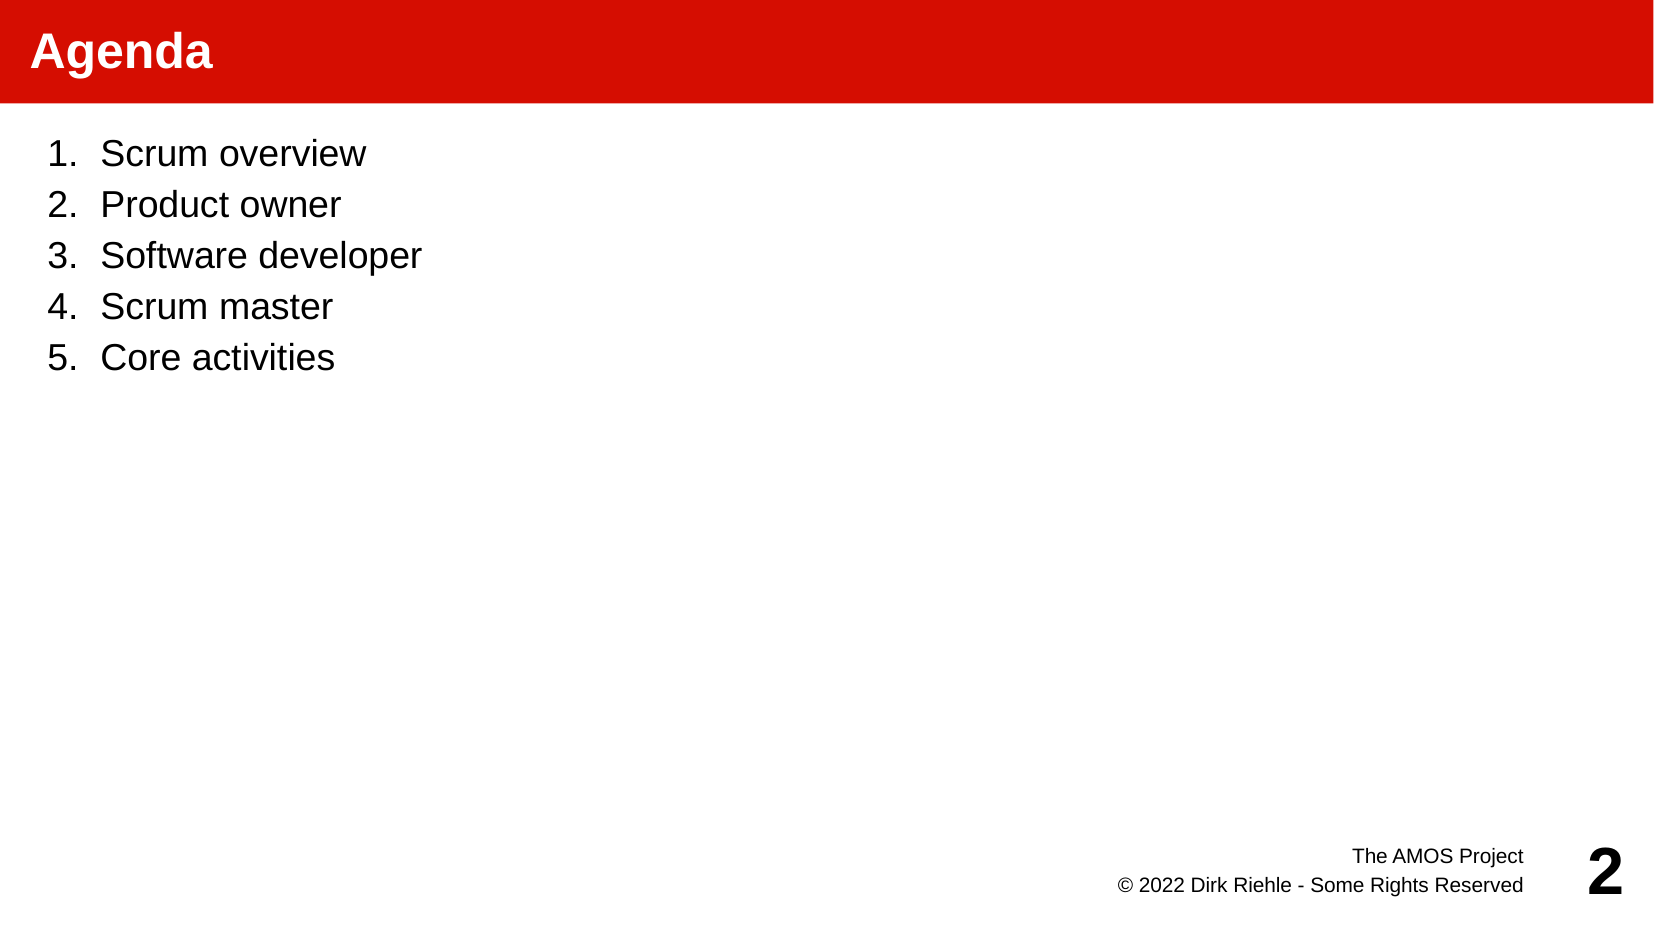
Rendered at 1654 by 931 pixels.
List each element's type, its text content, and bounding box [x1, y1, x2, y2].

list Scrum overview Product owner Software developer Scrum master Core activities [29, 132, 1625, 813]
title Agenda [0, 0, 1654, 104]
